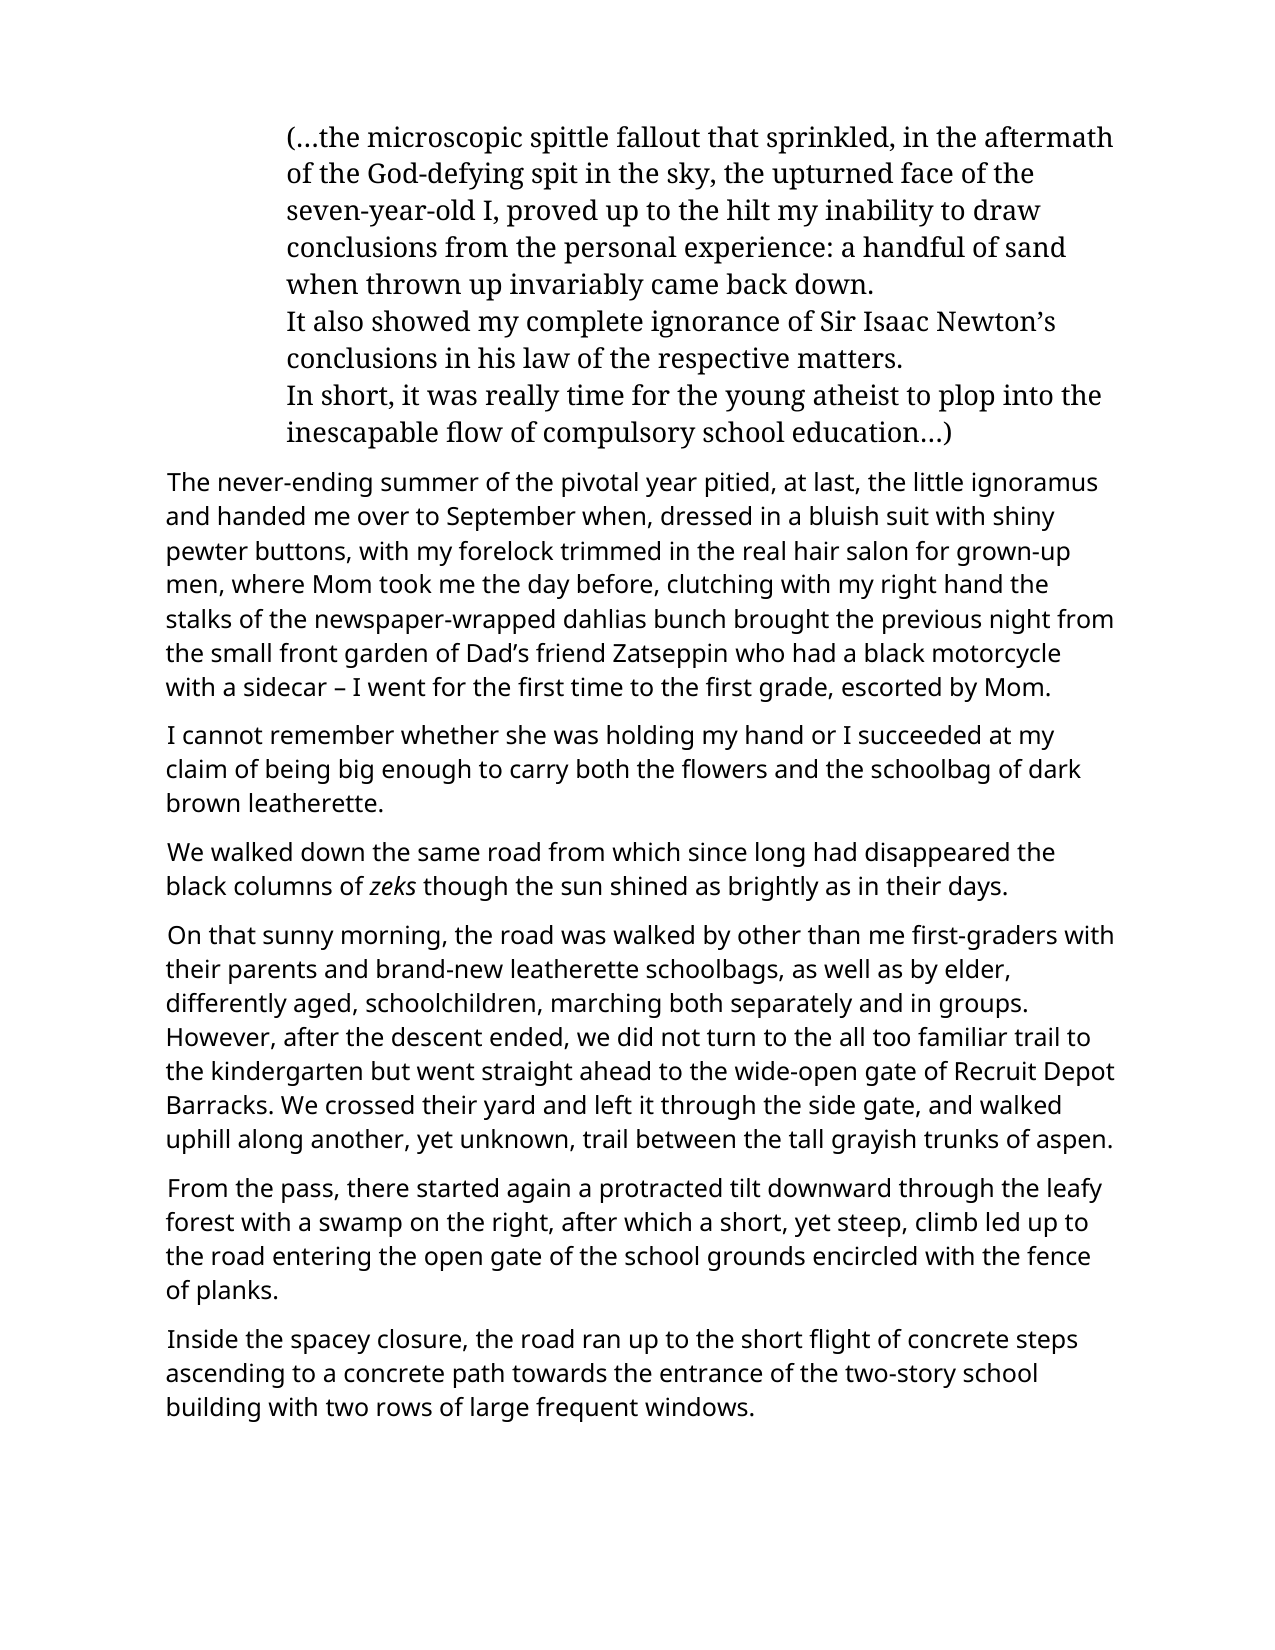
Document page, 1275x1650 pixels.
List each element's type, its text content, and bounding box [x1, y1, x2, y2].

list In short, it was really time for the young atheist to plop into the inescapable flow of compulsory school education…) [286, 376, 1118, 450]
list (…the microscopic spittle fallout that sprinkled, in the aftermath of the God-defying spit in the sky, the upturned face of the seven-year-old I, proved up to the hilt my inability to draw conclusions from the personal experience: a handful of sand when thrown up invariably came back down. [286, 118, 1118, 302]
text From the pass, there started again a protracted tilt downward through the leafy forest with a swamp on the right, after which a short, yet steep, climb led up to the road entering the open gate of the school grounds encircled with the fence of planks. [165, 1171, 1118, 1307]
text Inside the spacey closure, the road ran up to the short flight of concrete steps ascending to a concrete path towards the entrance of the two-story school building with two rows of large frequent windows. [165, 1321, 1118, 1423]
text I cannot remember whether she was holding my hand or I succeeded at my claim of being big enough to carry both the flowers and the schoolbag of dark brown leatherette. [165, 718, 1118, 820]
list It also showed my complete ignorance of Sir Isaac Newton’s conclusions in his law of the respective matters. [286, 302, 1118, 376]
text On that sunny morning, the road was walked by other than me first-graders with their parents and brand-new leatherette schoolbags, as well as by elder, differently aged, schoolchildren, marching both separately and in groups. However, after the descent ended, we did not turn to the all too familiar trail to the kindergarten but went straight ahead to the wide-open gate of Recruit Depot Barracks. We crossed their yard and left it through the side gate, and walked uphill along another, yet unknown, trail between the tall grayish trunks of aspen. [165, 917, 1118, 1156]
text The never-ending summer of the pivotal year pitied, at last, the little ignoramus and handed me over to September when, dressed in a bluish suit with shiny pewter buttons, with my forelock trimmed in the real hair salon for grown-up men, where Mom took me the day before, clutching with my right hand the stalks of the newspaper-wrapped dahlias bunch brought the previous night from the small front garden of Dad’s friend Zatseppin who had a black motorcycle with a sidecar – I went for the first time to the first grade, escorted by Mom. [165, 465, 1118, 703]
text We walked down the same road from which since long had disappeared the black columns of zeks though the sun shined as brightly as in their days. [165, 835, 1118, 903]
